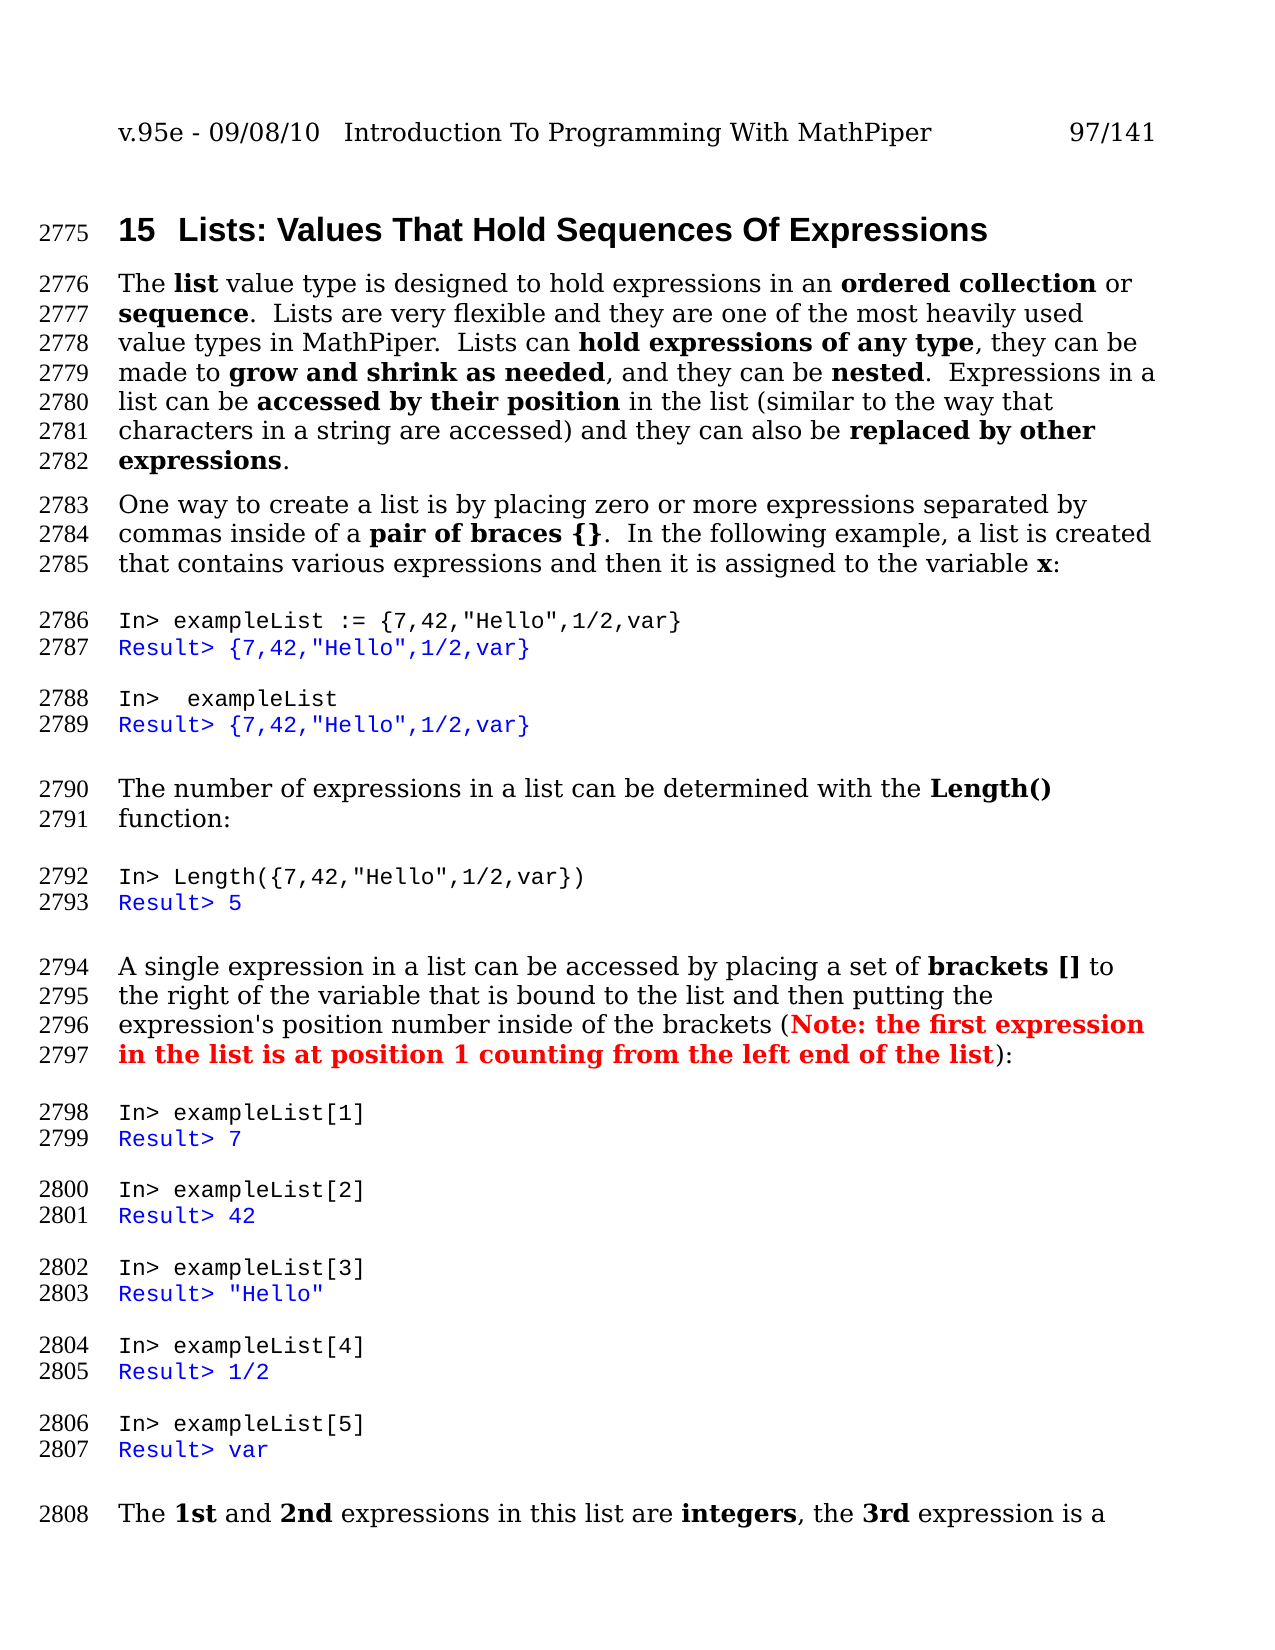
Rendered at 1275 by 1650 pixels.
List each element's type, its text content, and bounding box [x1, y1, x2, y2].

text Result> "Hello" [118, 1283, 1157, 1308]
text In> exampleList[4] [118, 1334, 1157, 1360]
text In> exampleList[1] [118, 1101, 1157, 1127]
text Result> {7,42,"Hello",1/2,var} [118, 714, 1157, 739]
text In> exampleList[2] [118, 1179, 1157, 1205]
text Result> {7,42,"Hello",1/2,var} [118, 636, 1157, 662]
text Result> 42 [118, 1205, 1157, 1231]
text Result> var [118, 1438, 1157, 1464]
text Result> 1/2 [118, 1360, 1157, 1386]
text The number of expressions in a list can be determined with the Length() function: [118, 774, 1157, 833]
text In> exampleList[3] [118, 1257, 1157, 1283]
text A single expression in a list can be accessed by placing a set of brackets [] to the right of the variable that is bound to the list and then putting the expression's position number inside of the brackets (Note: the first expression in the list is at position 1 counting from the left end of the list): [118, 952, 1157, 1069]
subtitle Lists: Values That Hold Sequences Of Expressions [118, 210, 1157, 248]
text In> exampleList[5] [118, 1412, 1157, 1438]
text The list value type is designed to hold expressions in an ordered collection or sequence. Lists are very flexible and they are one of the most heavily used value types in MathPiper. Lists can hold expressions of any type, they can be made to grow and shrink as needed, and they can be nested. Expressions in a list can be accessed by their position in the list (similar to the way that characters in a string are accessed) and they can also be replaced by other expressions. [118, 269, 1157, 475]
text In> exampleList := {7,42,"Hello",1/2,var} [118, 610, 1157, 636]
text Result> 5 [118, 891, 1157, 917]
text The 1st and 2nd expressions in this list are integers, the 3rd expression is a [118, 1499, 1157, 1528]
text One way to create a list is by placing zero or more expressions separated by commas inside of a pair of braces {}. In the following example, a list is created that contains various expressions and then it is assigned to the variable x: [118, 490, 1157, 578]
text Result> 7 [118, 1127, 1157, 1153]
text In> Length({7,42,"Hello",1/2,var}) [118, 865, 1157, 891]
text In> exampleList [118, 688, 1157, 714]
